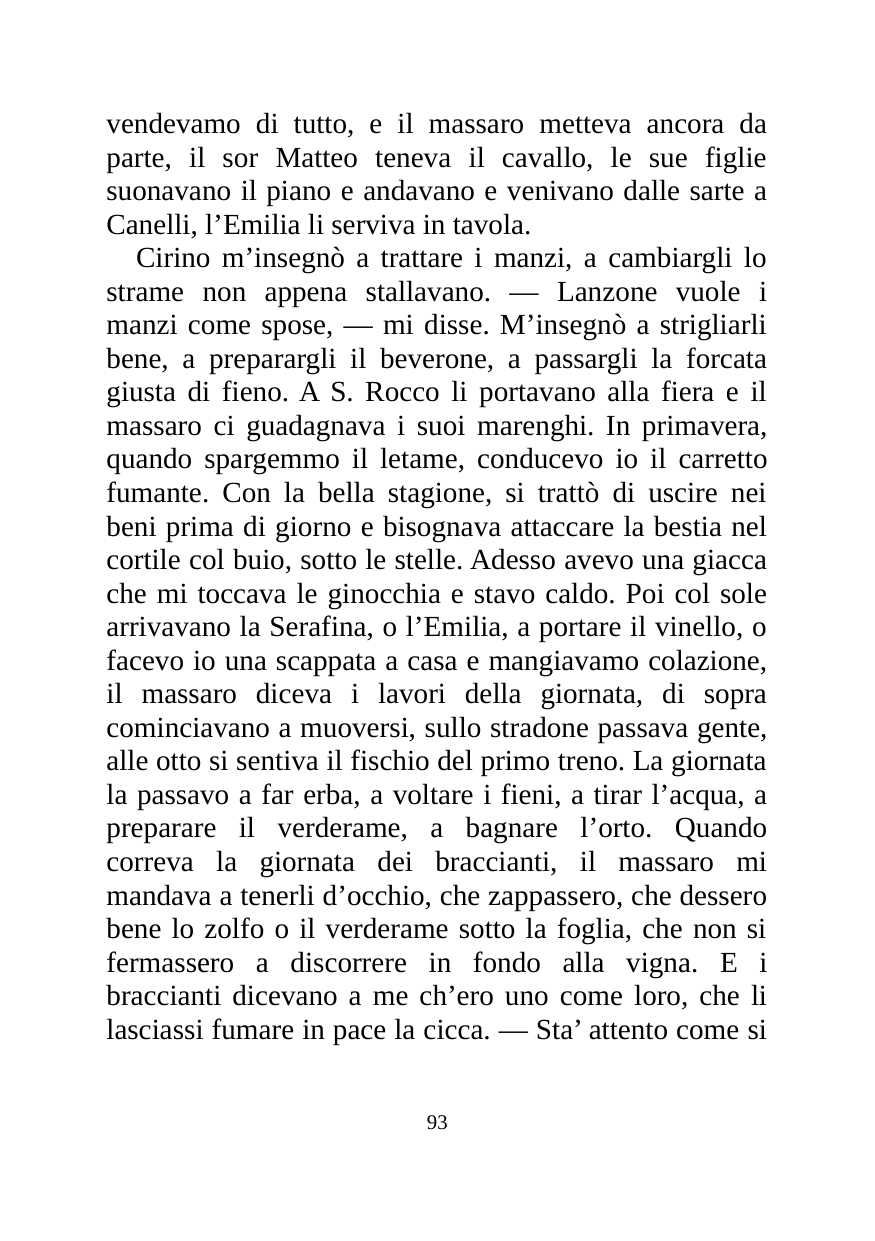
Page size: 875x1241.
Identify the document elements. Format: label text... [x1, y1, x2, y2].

text vendevamo di tutto, e il massaro metteva ancora da parte, il sor Matteo teneva il cavallo, le sue figlie suonavano il piano e andavano e venivano dalle sarte a Canelli, l’Emilia li serviva in tavola. [106, 106, 768, 240]
text Cirino m’insegnò a trattare i manzi, a cambiargli lo strame non appena stallavano. — Lanzone vuole i manzi come spose, — mi disse. M’insegnò a strigliarli bene, a preparargli il beverone, a passargli la forcata giusta di fieno. A S. Rocco li portavano alla fiera e il massaro ci guadagnava i suoi marenghi. In primavera, quando spargemmo il letame, conducevo io il carretto fumante. Con la bella stagione, si trattò di uscire nei beni prima di giorno e bisognava attaccare la bestia nel cortile col buio, sotto le stelle. Adesso avevo una giacca che mi toccava le ginocchia e stavo caldo. Poi col sole arrivavano la Serafina, o l’Emilia, a portare il vinello, o facevo io una scappata a casa e mangiavamo colazione, il massaro diceva i lavori della giornata, di sopra cominciavano a muoversi, sullo stradone passava gente, alle otto si sentiva il fischio del primo treno. La giornata la passavo a far erba, a voltare i fieni, a tirar l’acqua, a preparare il verderame, a bagnare l’orto. Quando correva la giornata dei braccianti, il massaro mi mandava a tenerli d’occhio, che zappassero, che dessero bene lo zolfo o il verderame sotto la foglia, che non si fermassero a discorrere in fondo alla vigna. E i braccianti dicevano a me ch’ero uno come loro, che li lasciassi fumare in pace la cicca. — Sta’ attento come si [106, 240, 768, 1045]
